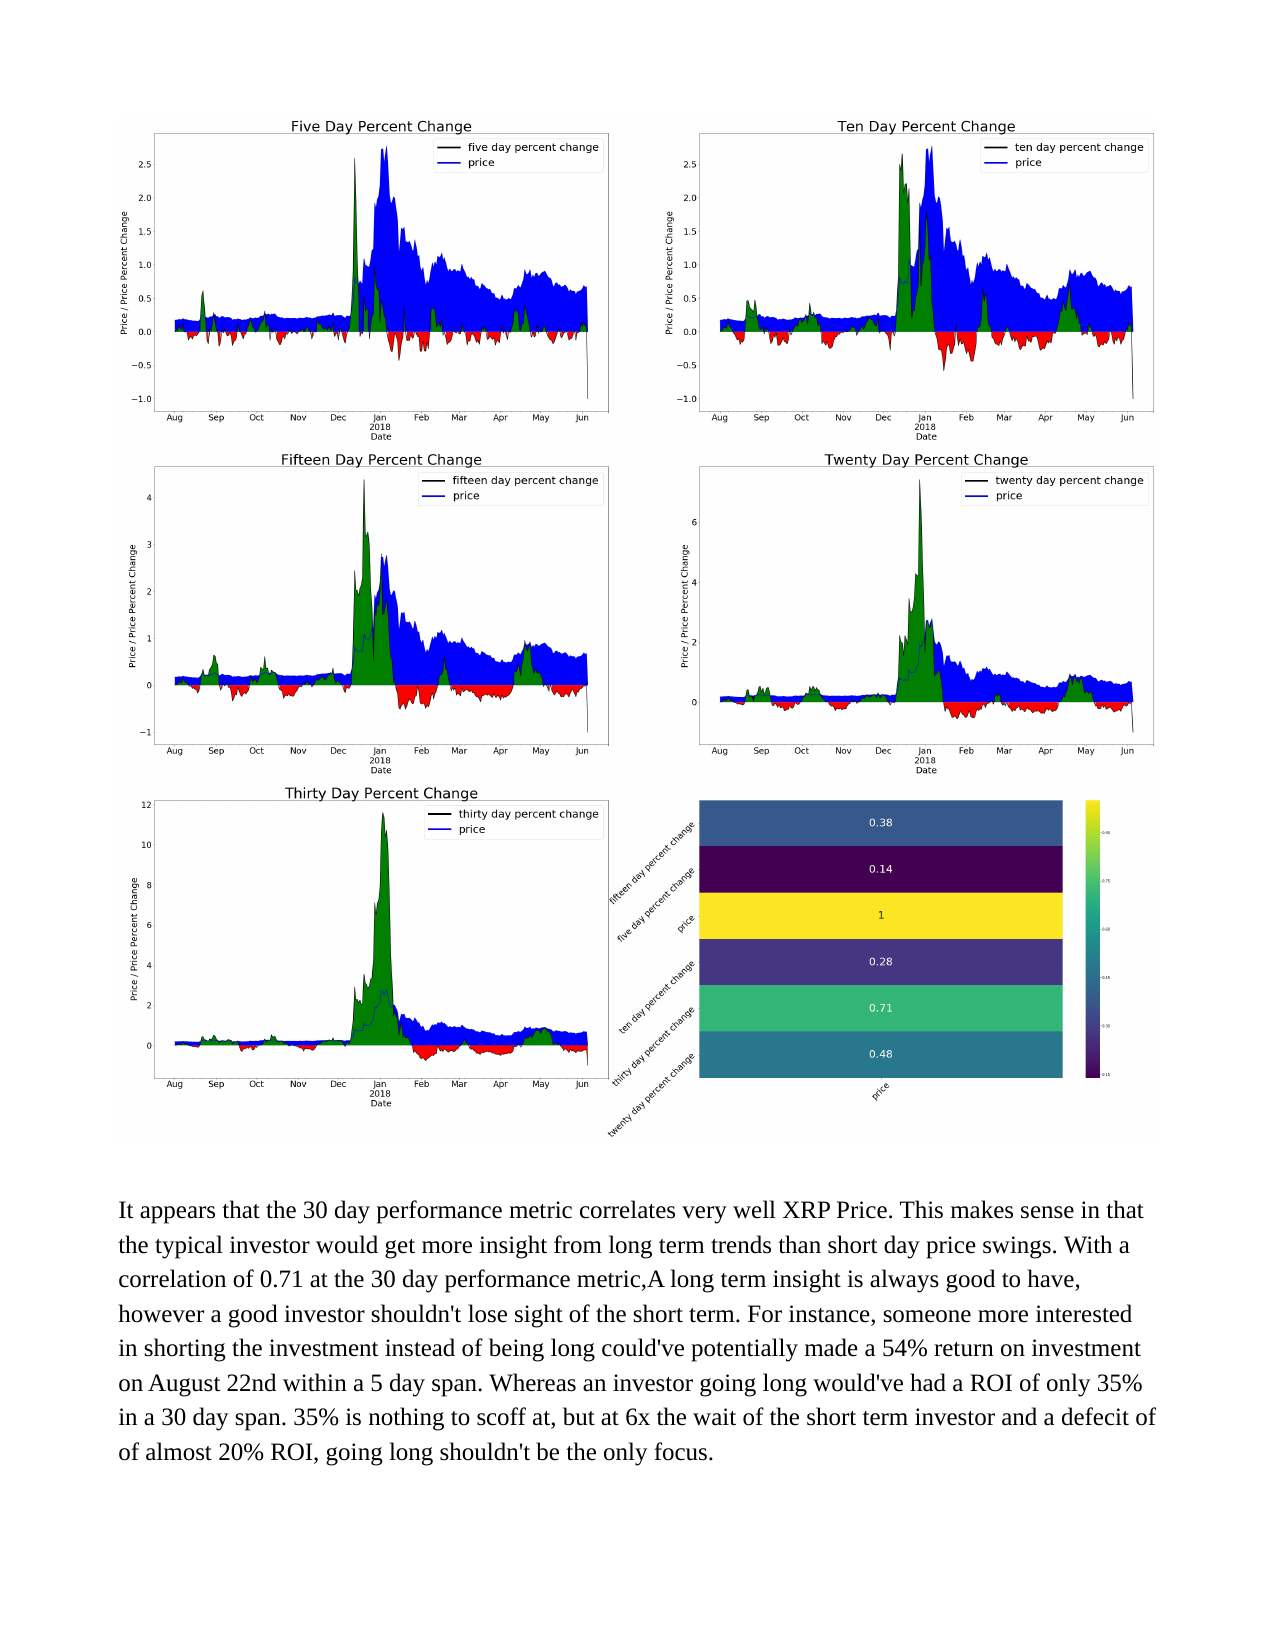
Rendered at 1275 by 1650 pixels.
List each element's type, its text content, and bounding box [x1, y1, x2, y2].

text It appears that the 30 day performance metric correlates very well XRP Price. This makes sense in that the typical investor would get more insight from long term trends than short day price swings. With a correlation of 0.71 at the 30 day performance metric,A long term insight is always good to have, however a good investor shouldn't lose sight of the short term. For instance, someone more interested in shorting the investment instead of being long could've potentially made a 54% return on investment on August 22nd within a 5 day span. Whereas an investor going long would've had a ROI of only 35% in a 30 day span. 35% is nothing to scoff at, but at 6x the wait of the short term investor and a defecit of of almost 20% ROI, going long shouldn't be the only focus. [118, 1196, 1157, 1466]
picture [118, 118, 1157, 1141]
